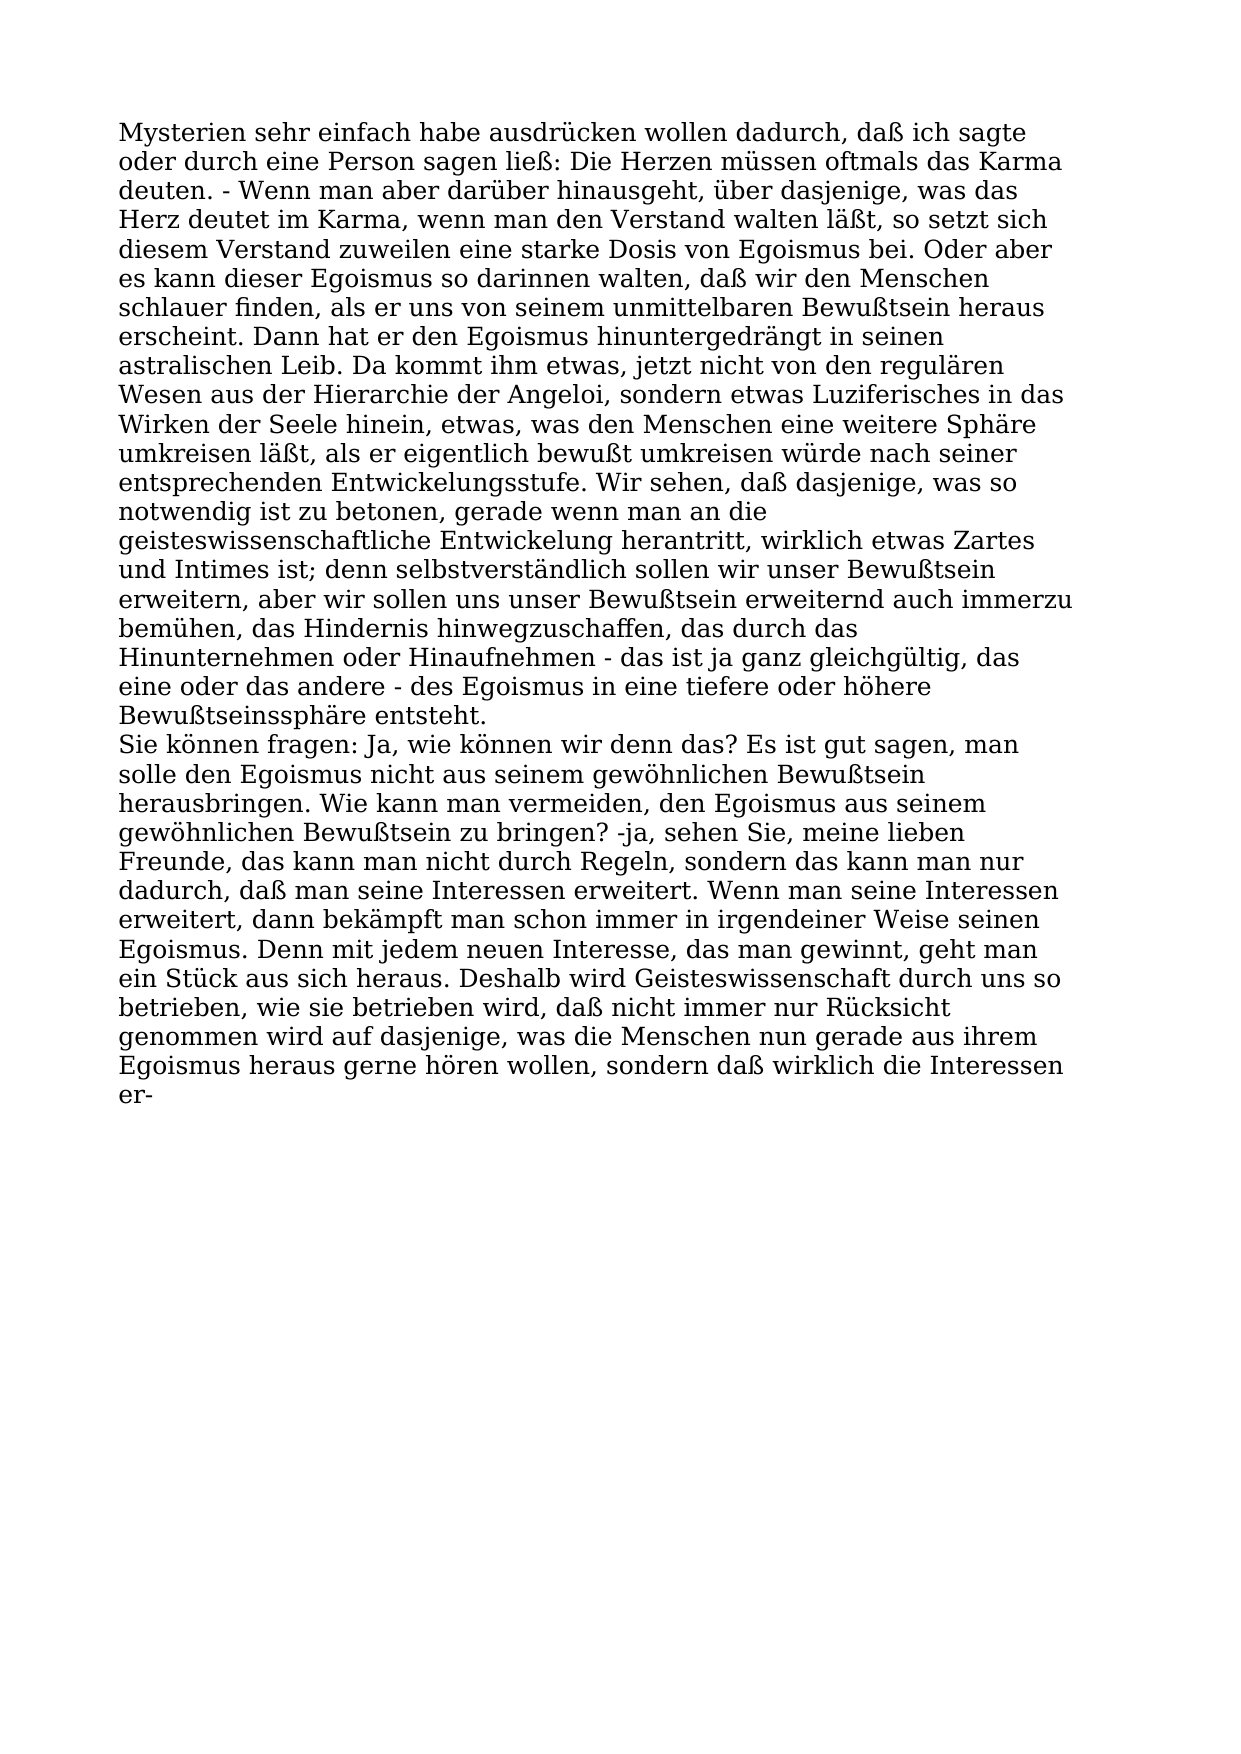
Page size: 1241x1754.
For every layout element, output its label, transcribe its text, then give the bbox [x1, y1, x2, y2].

text astralischen Leib. Da kommt ihm etwas, jetzt nicht von den regulären [118, 351, 1122, 381]
text herausbringen. Wie kann man vermeiden, den Egoismus aus seinem [118, 789, 1122, 818]
text genommen wird auf dasjenige, was die Menschen nun gerade aus ihrem [118, 1022, 1122, 1051]
text und Intimes ist; denn selbstverständlich sollen wir unser Bewußtsein [118, 556, 1122, 585]
text dadurch, daß man seine Interessen erweitert. Wenn man seine Interessen [118, 876, 1122, 906]
text Egoismus. Denn mit jedem neuen Interesse, das man gewinnt, geht man [118, 935, 1122, 964]
text erweitern, aber wir sollen uns unser Bewußtsein erweiternd auch immerzu [118, 585, 1122, 614]
text notwendig ist zu betonen, gerade wenn man an die [118, 497, 1122, 526]
text betrieben, wie sie betrieben wird, daß nicht immer nur Rücksicht [118, 993, 1122, 1022]
text ein Stück aus sich heraus. Deshalb wird Geisteswissenschaft durch uns so [118, 964, 1122, 993]
text gewöhnlichen Bewußtsein zu bringen? -ja, sehen Sie, meine lieben [118, 818, 1122, 847]
text oder durch eine Person sagen ließ: Die Herzen müssen oftmals das Karma [118, 147, 1122, 176]
text Bewußtseinssphäre entsteht. [118, 701, 1122, 731]
text Wesen aus der Hierarchie der Angeloi, sondern etwas Luziferisches in das [118, 381, 1122, 410]
text erweitert, dann bekämpft man schon immer in irgendeiner Weise seinen [118, 906, 1122, 935]
text er- [118, 1081, 1122, 1110]
text Freunde, das kann man nicht durch Regeln, sondern das kann man nur [118, 847, 1122, 876]
text Egoismus heraus gerne hören wollen, sondern daß wirklich die Interessen [118, 1051, 1122, 1081]
text Wirken der Seele hinein, etwas, was den Menschen eine weitere Sphäre [118, 410, 1122, 439]
text erscheint. Dann hat er den Egoismus hinuntergedrängt in seinen [118, 322, 1122, 351]
text Herz deutet im Karma, wenn man den Verstand walten läßt, so setzt sich [118, 206, 1122, 235]
text Hinunternehmen oder Hinaufnehmen - das ist ja ganz gleichgültig, das [118, 643, 1122, 672]
text diesem Verstand zuweilen eine starke Dosis von Egoismus bei. Oder aber [118, 235, 1122, 264]
text deuten. - Wenn man aber darüber hinausgeht, über dasjenige, was das [118, 176, 1122, 206]
text es kann dieser Egoismus so darinnen walten, daß wir den Menschen [118, 264, 1122, 293]
text geisteswissenschaftliche Entwickelung herantritt, wirklich etwas Zartes [118, 526, 1122, 556]
text eine oder das andere - des Egoismus in eine tiefere oder höhere [118, 672, 1122, 701]
text umkreisen läßt, als er eigentlich bewußt umkreisen würde nach seiner [118, 439, 1122, 468]
text solle den Egoismus nicht aus seinem gewöhnlichen Bewußtsein [118, 760, 1122, 789]
text entsprechenden Entwickelungsstufe. Wir sehen, daß dasjenige, was so [118, 468, 1122, 497]
text schlauer finden, als er uns von seinem unmittelbaren Bewußtsein heraus [118, 293, 1122, 322]
text Sie können fragen: Ja, wie können wir denn das? Es ist gut sagen, man [118, 731, 1122, 760]
text Mysterien sehr einfach habe ausdrücken wollen dadurch, daß ich sagte [118, 118, 1122, 147]
text bemühen, das Hindernis hinwegzuschaffen, das durch das [118, 614, 1122, 643]
